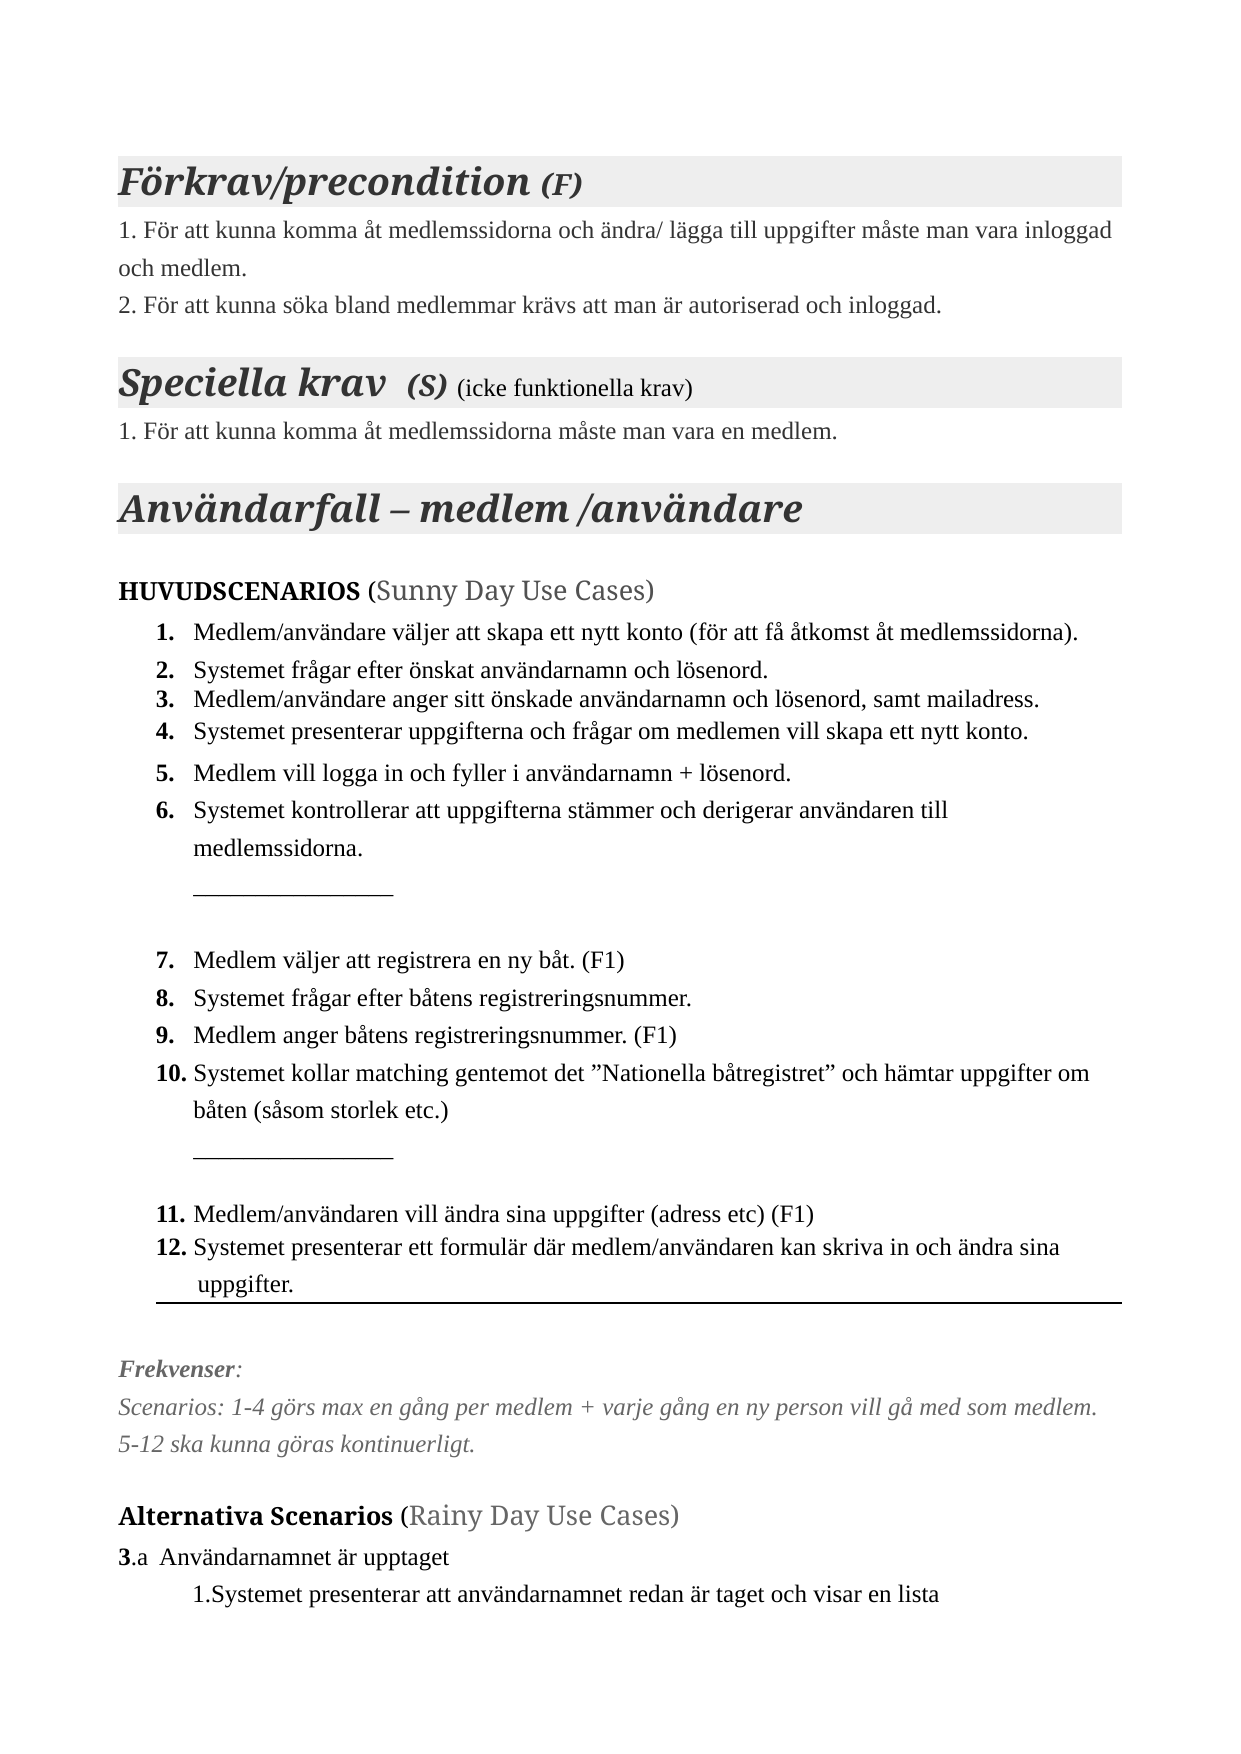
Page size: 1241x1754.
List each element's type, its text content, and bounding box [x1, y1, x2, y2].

text Alternativa Scenarios (Rainy Day Use Cases) [118, 1496, 1122, 1533]
list Medlem anger båtens registreringsnummer. (F1) [156, 1012, 1122, 1049]
list Systemet frågar efter önskat användarnamn och lösenord. [156, 646, 1122, 684]
list Systemet presenterar ett formulär där medlem/användaren kan skriva in och ändra sina [156, 1232, 1122, 1261]
list 2. För att kunna söka bland medlemmar krävs att man är autoriserad och inloggad. [118, 282, 1122, 319]
list Systemet frågar efter båtens registreringsnummer. [156, 974, 1122, 1012]
text 1.Systemet presenterar att användarnamnet redan är taget och visar en lista [118, 1571, 1122, 1608]
list Systemet presenterar uppgifterna och frågar om medlemen vill skapa ett nytt konto. [156, 716, 1122, 745]
list Medlem/användaren vill ändra sina uppgifter (adress etc) (F1) [156, 1199, 1122, 1228]
subtitle Förkrav/precondition (F) [118, 156, 1122, 207]
text Scenarios: 1-4 görs max en gång per medlem + varje gång en ny person vill gå med som medlem. [118, 1383, 1122, 1421]
text Frekvenser: [118, 1346, 1122, 1383]
text 3.a Användarnamnet är upptaget [118, 1533, 1122, 1571]
subtitle Speciella krav (S) (icke funktionella krav) [118, 357, 1122, 408]
text HUVUDSCENARIOS (Sunny Day Use Cases) [118, 571, 1122, 609]
list Systemet kollar matching gentemot det ”Nationella båtregistret” och hämtar uppgifter om båten (såsom storlek etc.) [156, 1049, 1122, 1124]
list uppgifter. [156, 1264, 1122, 1302]
list Systemet kontrollerar att uppgifterna stämmer och derigerar användaren till medlemssidorna. ________________ [156, 787, 1122, 899]
list Medlem väljer att registrera en ny båt. (F1) [156, 937, 1122, 974]
list Medlem/användare väljer att skapa ett nytt konto (för att få åtkomst åt medlemssidorna). [156, 609, 1122, 646]
list Medlem/användare anger sitt önskade användarnamn och lösenord, samt mailadress. [156, 684, 1122, 712]
subtitle Användarfall – medlem /användare [118, 483, 1122, 534]
text 1. För att kunna komma åt medlemssidorna måste man vara en medlem. [118, 408, 1122, 445]
list ________________ [156, 1124, 1122, 1162]
text 5-12 ska kunna göras kontinuerligt. [118, 1421, 1122, 1458]
list Medlem vill logga in och fyller i användarnamn + lösenord. [156, 749, 1122, 787]
list 1. För att kunna komma åt medlemssidorna och ändra/ lägga till uppgifter måste man vara inloggad och medlem. [118, 207, 1122, 282]
